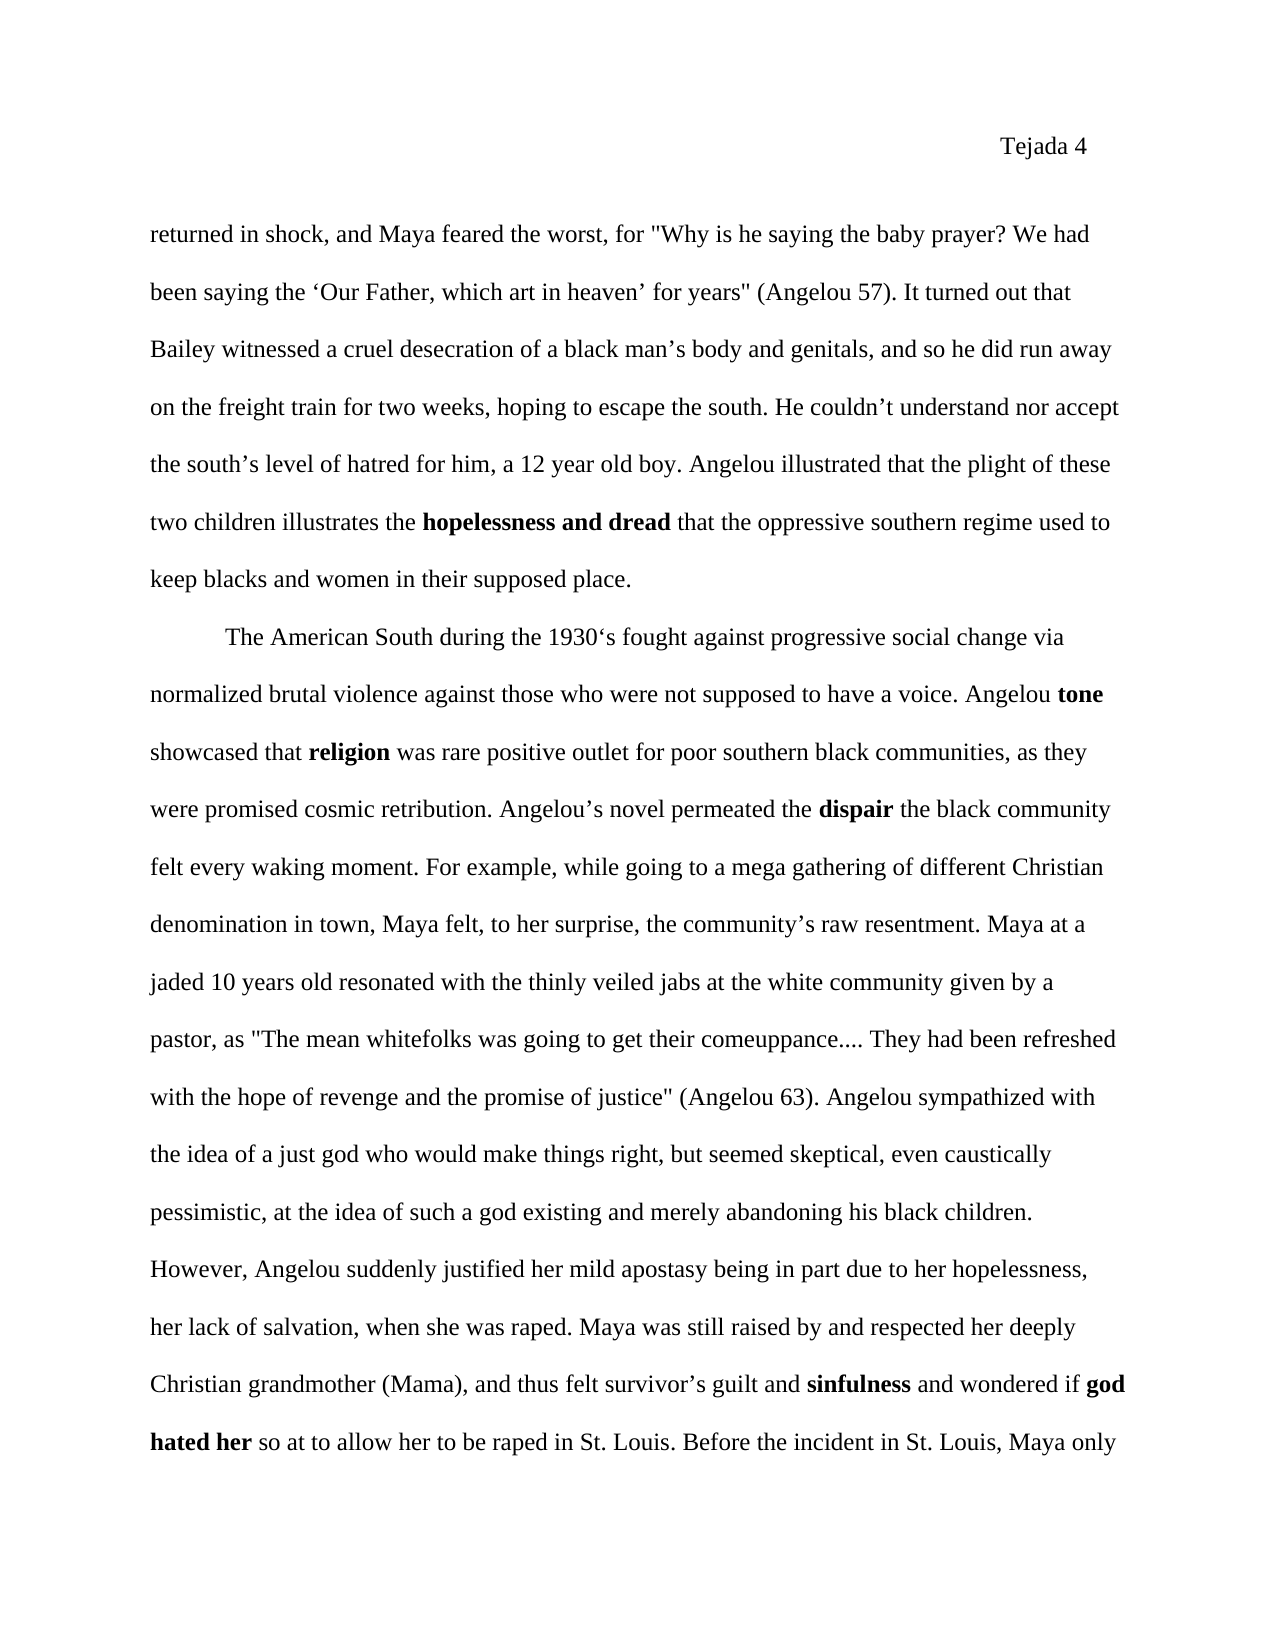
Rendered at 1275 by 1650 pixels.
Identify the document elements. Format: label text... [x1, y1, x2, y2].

text returned in shock, and Maya feared the worst, for "Why is he saying the baby prayer? We had been saying the ‘Our Father, which art in heaven’ for years" (Angelou 57). It turned out that Bailey witnessed a cruel desecration of a black man’s body and genitals, and so he did run away on the freight train for two weeks, hoping to escape the south. He couldn’t understand nor accept the south’s level of hatred for him, a 12 year old boy. Angelou illustrated that the plight of these two children illustrates the hopelessness and dread that the oppressive southern regime used to keep blacks and women in their supposed place. [150, 219, 1125, 593]
text The American South during the 1930‘s fought against progressive social change via normalized brutal violence against those who were not supposed to have a voice. Angelou tone showcased that religion was rare positive outlet for poor southern black communities, as they were promised cosmic retribution. Angelou’s novel permeated the dispair the black community felt every waking moment. For example, while going to a mega gathering of different Christian denomination in town, Maya felt, to her surprise, the community’s raw resentment. Maya at a jaded 10 years old resonated with the thinly veiled jabs at the white community given by a pastor, as "The mean whitefolks was going to get their comeuppance.... They had been refreshed with the hope of revenge and the promise of justice" (Angelou 63). Angelou sympathized with the idea of a just god who would make things right, but seemed skeptical, even caustically pessimistic, at the idea of such a god existing and merely abandoning his black children. However, Angelou suddenly justified her mild apostasy being in part due to her hopelessness, her lack of salvation, when she was raped. Maya was still raised by and respected her deeply Christian grandmother (Mama), and thus felt survivor’s guilt and sinfulness and wondered if god hated her so at to allow her to be raped in St. Louis. Before the incident in St. Louis, Maya only [150, 622, 1125, 1455]
